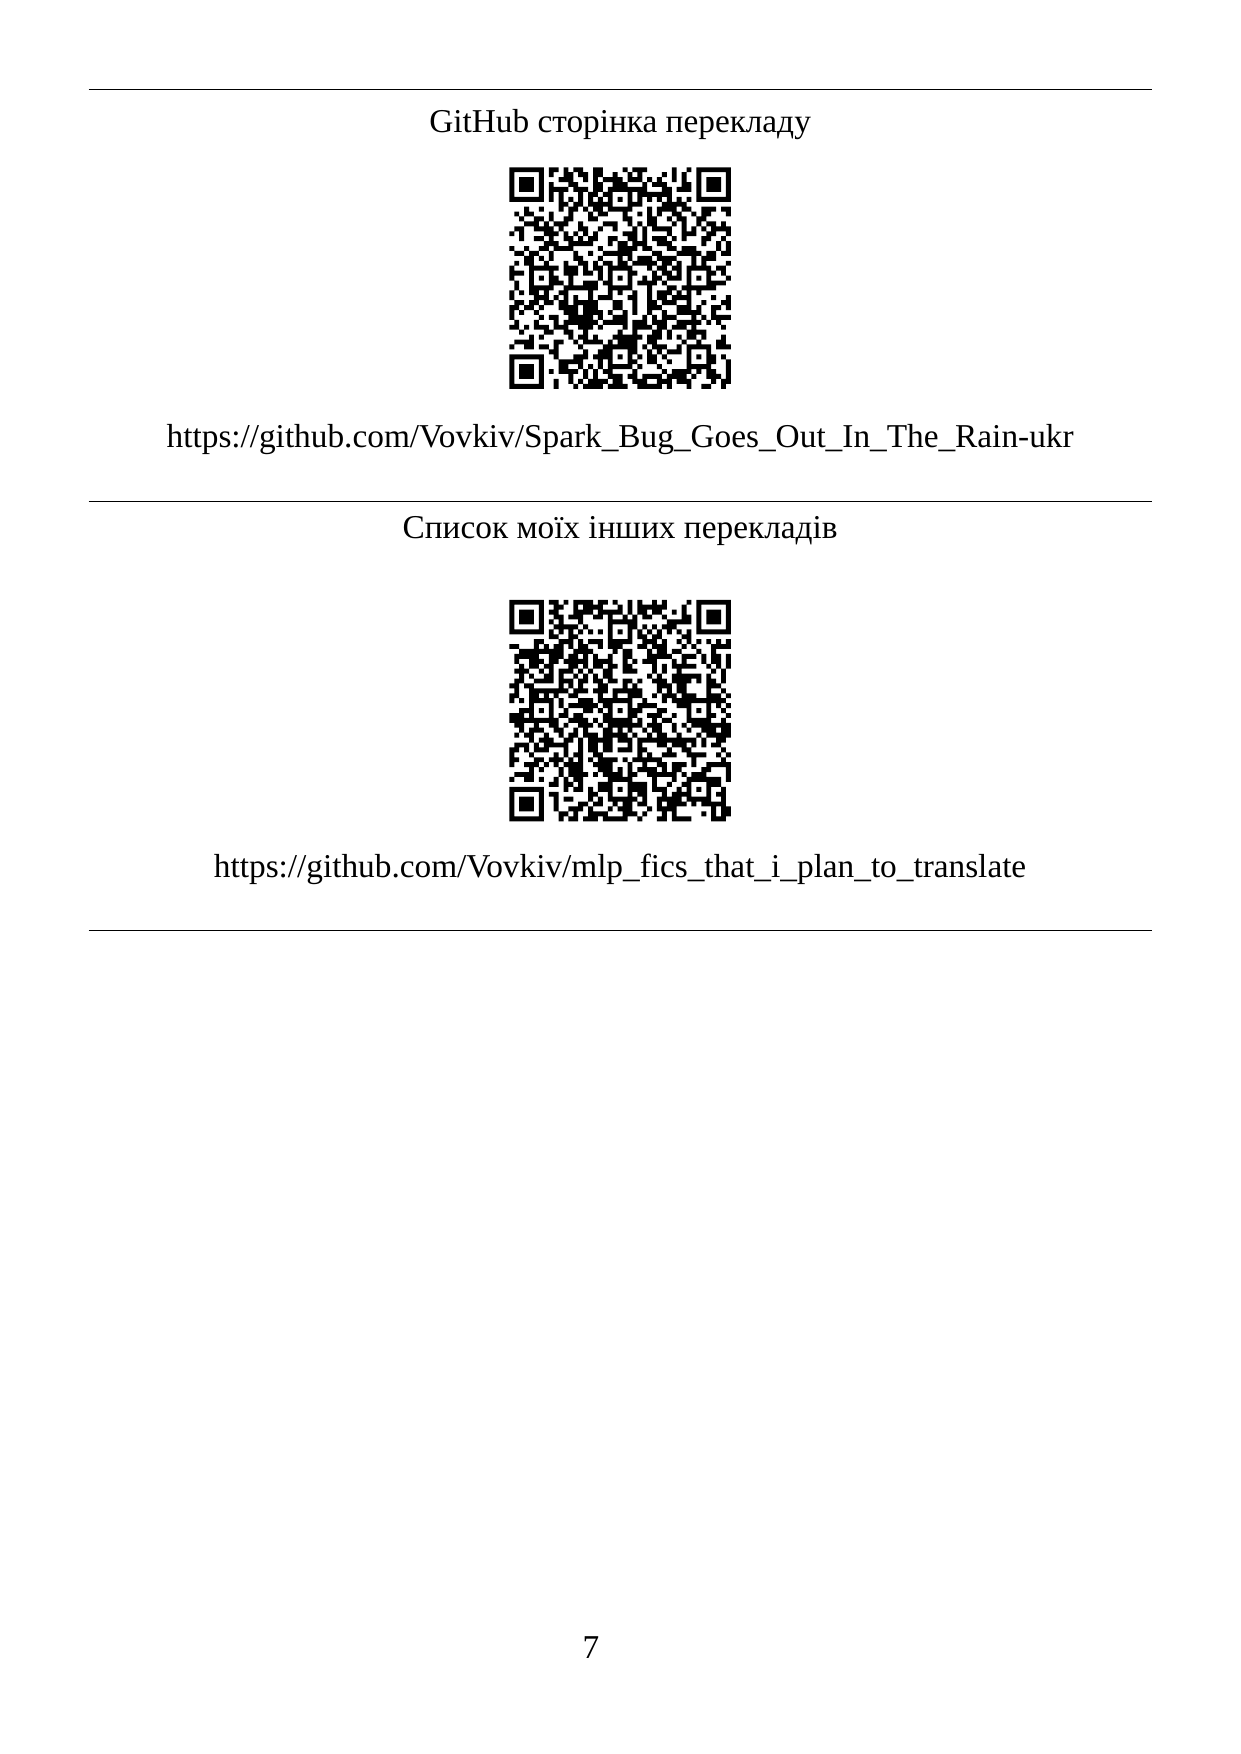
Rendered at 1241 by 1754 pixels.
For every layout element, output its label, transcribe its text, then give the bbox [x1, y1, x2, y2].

table_cell https://github.com/Vovkiv/Spark_Bug_Goes_Out_In_The_Rain-ukr [89, 405, 1152, 501]
table_cell GitHub сторінка перекладу [89, 90, 1152, 151]
table_cell [89, 151, 1152, 405]
table_cell [89, 586, 1152, 835]
table_cell https://github.com/Vovkiv/mlp_fics_that_i_plan_to_translate [89, 835, 1152, 930]
table_cell Список моїх інших перекладів [89, 502, 1152, 586]
